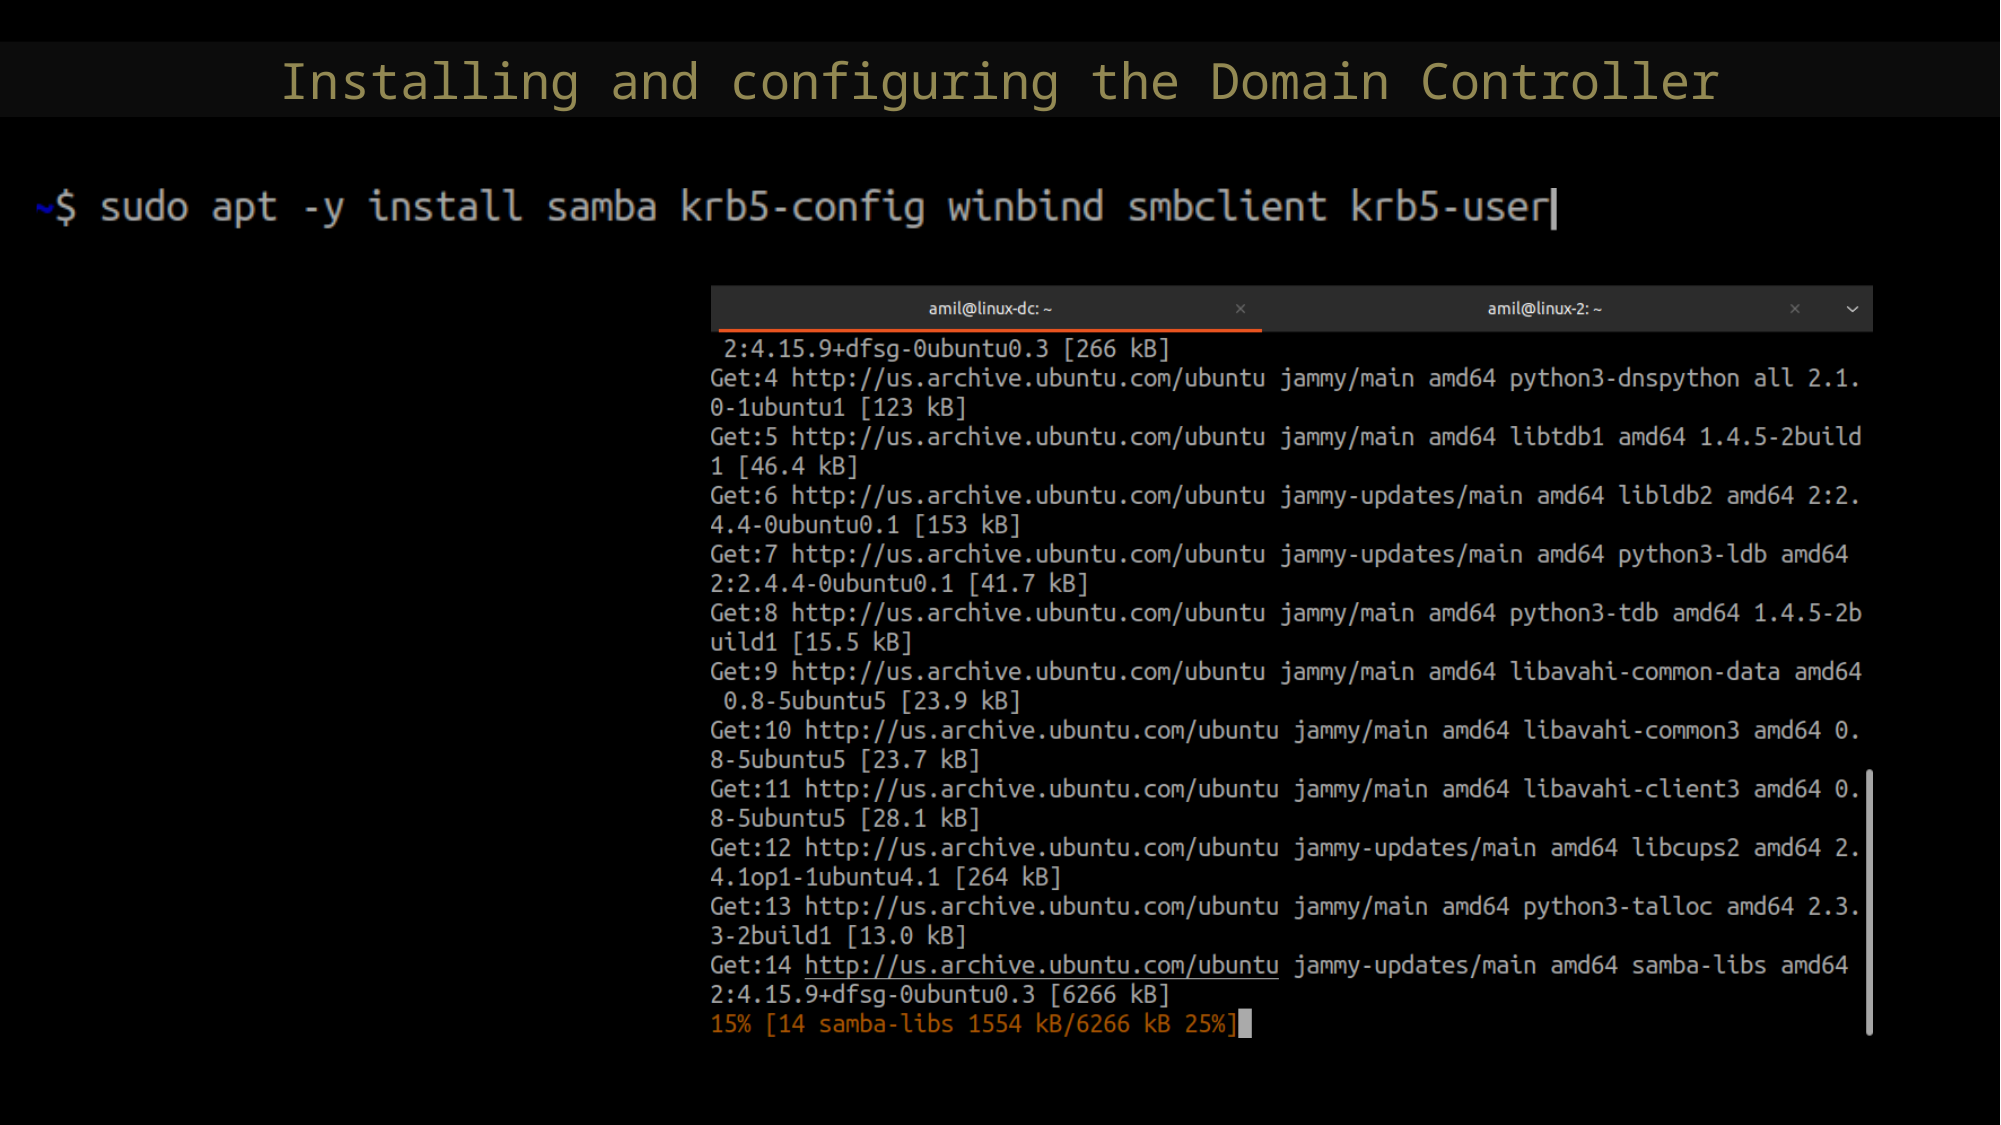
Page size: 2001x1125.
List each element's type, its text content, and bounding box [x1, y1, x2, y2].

picture [36, 188, 1557, 238]
picture [711, 285, 1873, 1038]
text_box Installing and configuring the Domain Controller [0, 41, 2000, 117]
